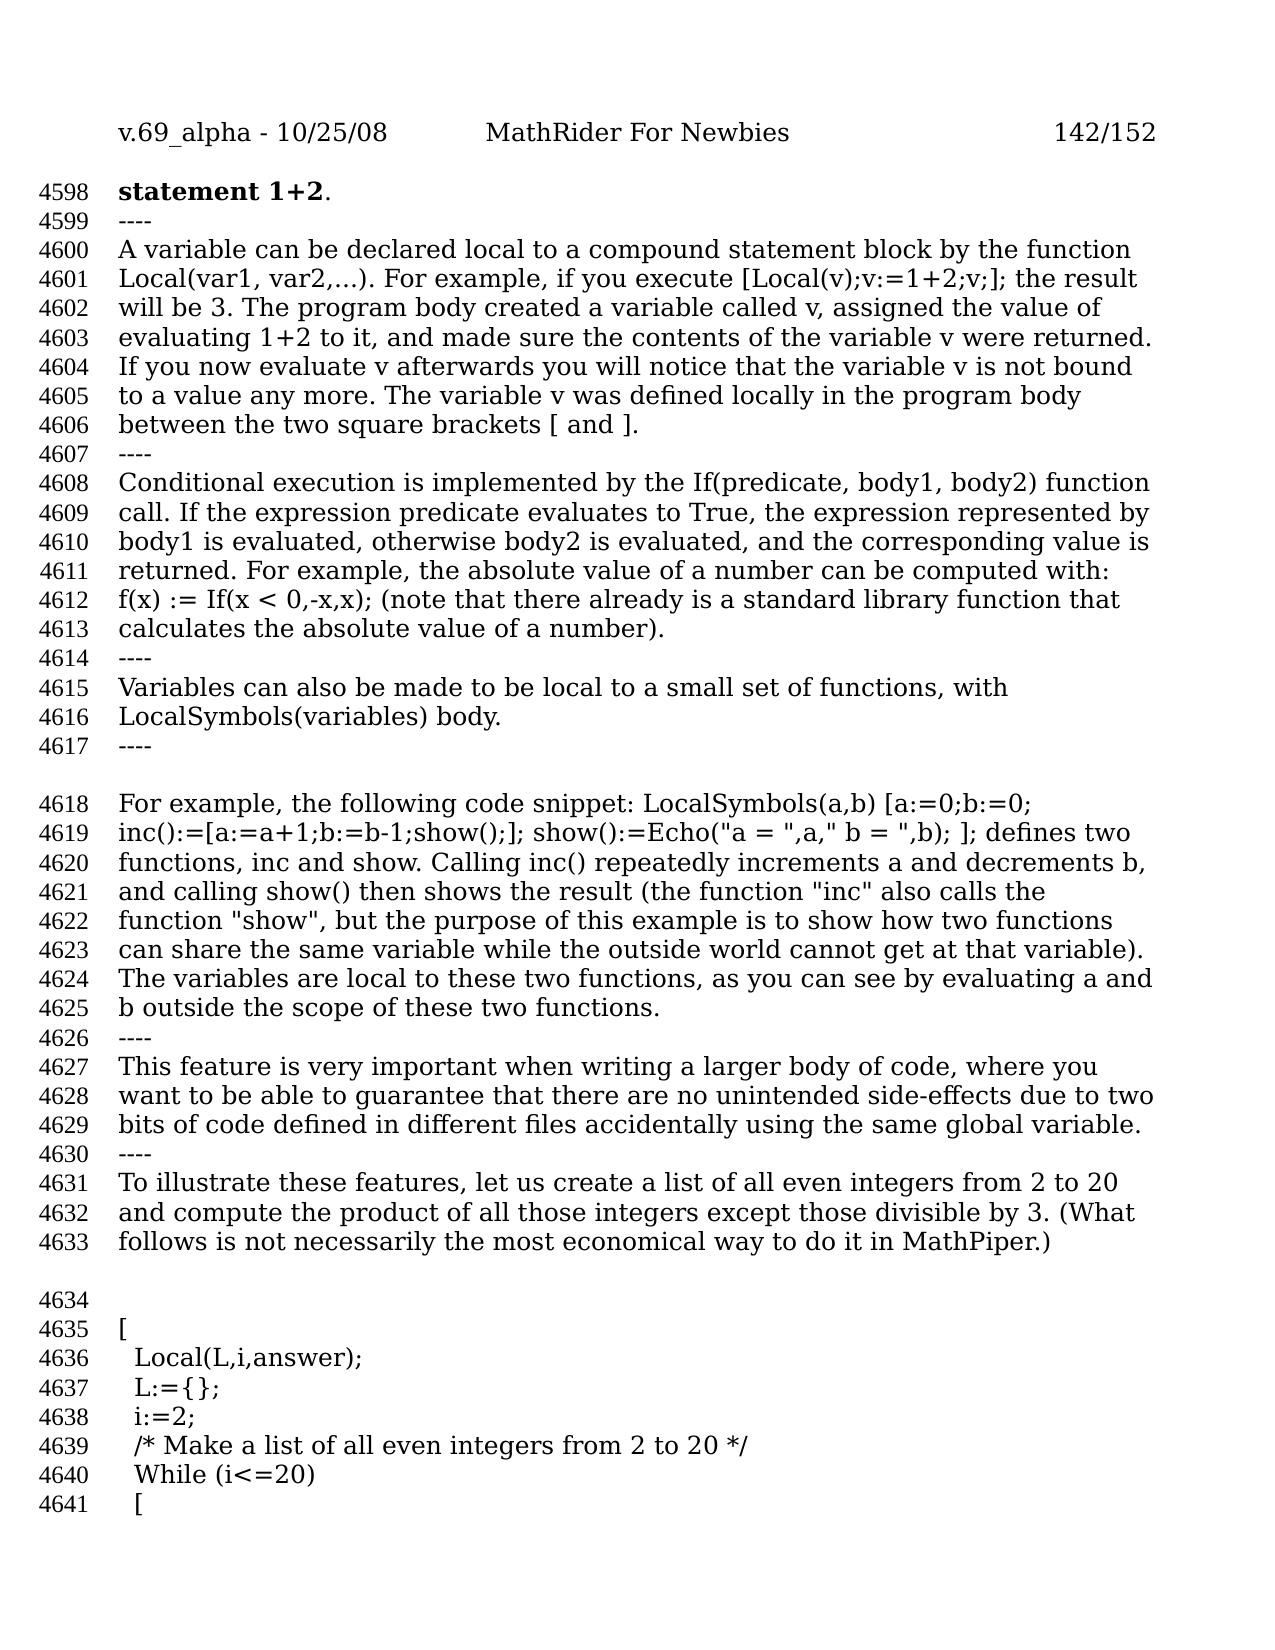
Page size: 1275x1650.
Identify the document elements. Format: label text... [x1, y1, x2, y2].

text ---- [118, 1023, 1157, 1052]
text Conditional execution is implemented by the If(predicate, body1, body2) function call. If the expression predicate evaluates to True, the expression represented by body1 is evaluated, otherwise body2 is evaluated, and the corresponding value is returned. For example, the absolute value of a number can be computed with: f(x) := If(x < 0,-x,x); (note that there already is a standard library function that calculates the absolute value of a number). [118, 469, 1157, 644]
text ---- [118, 1139, 1157, 1169]
text [ [118, 1489, 1157, 1519]
text ---- [118, 206, 1157, 235]
text To illustrate these features, let us create a list of all even integers from 2 to 20 and compute the product of all those integers except those divisible by 3. (What follows is not necessarily the most economical way to do it in MathPiper.) [118, 1169, 1157, 1256]
text ---- [118, 644, 1157, 673]
text While (i<=20) [118, 1460, 1157, 1489]
text i:=2; [118, 1402, 1157, 1431]
text For example, the following code snippet: LocalSymbols(a,b) [a:=0;b:=0; inc():=[a:=a+1;b:=b-1;show();]; show():=Echo("a = ",a," b = ",b); ]; defines two functions, inc and show. Calling inc() repeatedly increments a and decrements b, and calling show() then shows the result (the function "inc" also calls the function "show", but the purpose of this example is to show how two functions can share the same variable while the outside world cannot get at that variable). The variables are local to these two functions, as you can see by evaluating a and b outside the scope of these two functions. [118, 789, 1157, 1023]
text This feature is very important when writing a larger body of code, where you want to be able to guarantee that there are no unintended side-effects due to two bits of code defined in different files accidentally using the same global variable. [118, 1052, 1157, 1139]
text /* Make a list of all even integers from 2 to 20 */ [118, 1431, 1157, 1460]
text ---- [118, 439, 1157, 469]
text Variables can also be made to be local to a small set of functions, with LocalSymbols(variables) body. [118, 673, 1157, 731]
text L:={}; [118, 1373, 1157, 1402]
text [ [118, 1314, 1157, 1344]
text Local(L,i,answer); [118, 1344, 1157, 1373]
text ---- [118, 731, 1157, 760]
text statement 1+2. [118, 177, 1157, 206]
text A variable can be declared local to a compound statement block by the function Local(var1, var2,...). For example, if you execute [Local(v);v:=1+2;v;]; the result will be 3. The program body created a variable called v, assigned the value of evaluating 1+2 to it, and made sure the contents of the variable v were returned. If you now evaluate v afterwards you will notice that the variable v is not bound to a value any more. The variable v was defined locally in the program body between the two square brackets [ and ]. [118, 235, 1157, 439]
